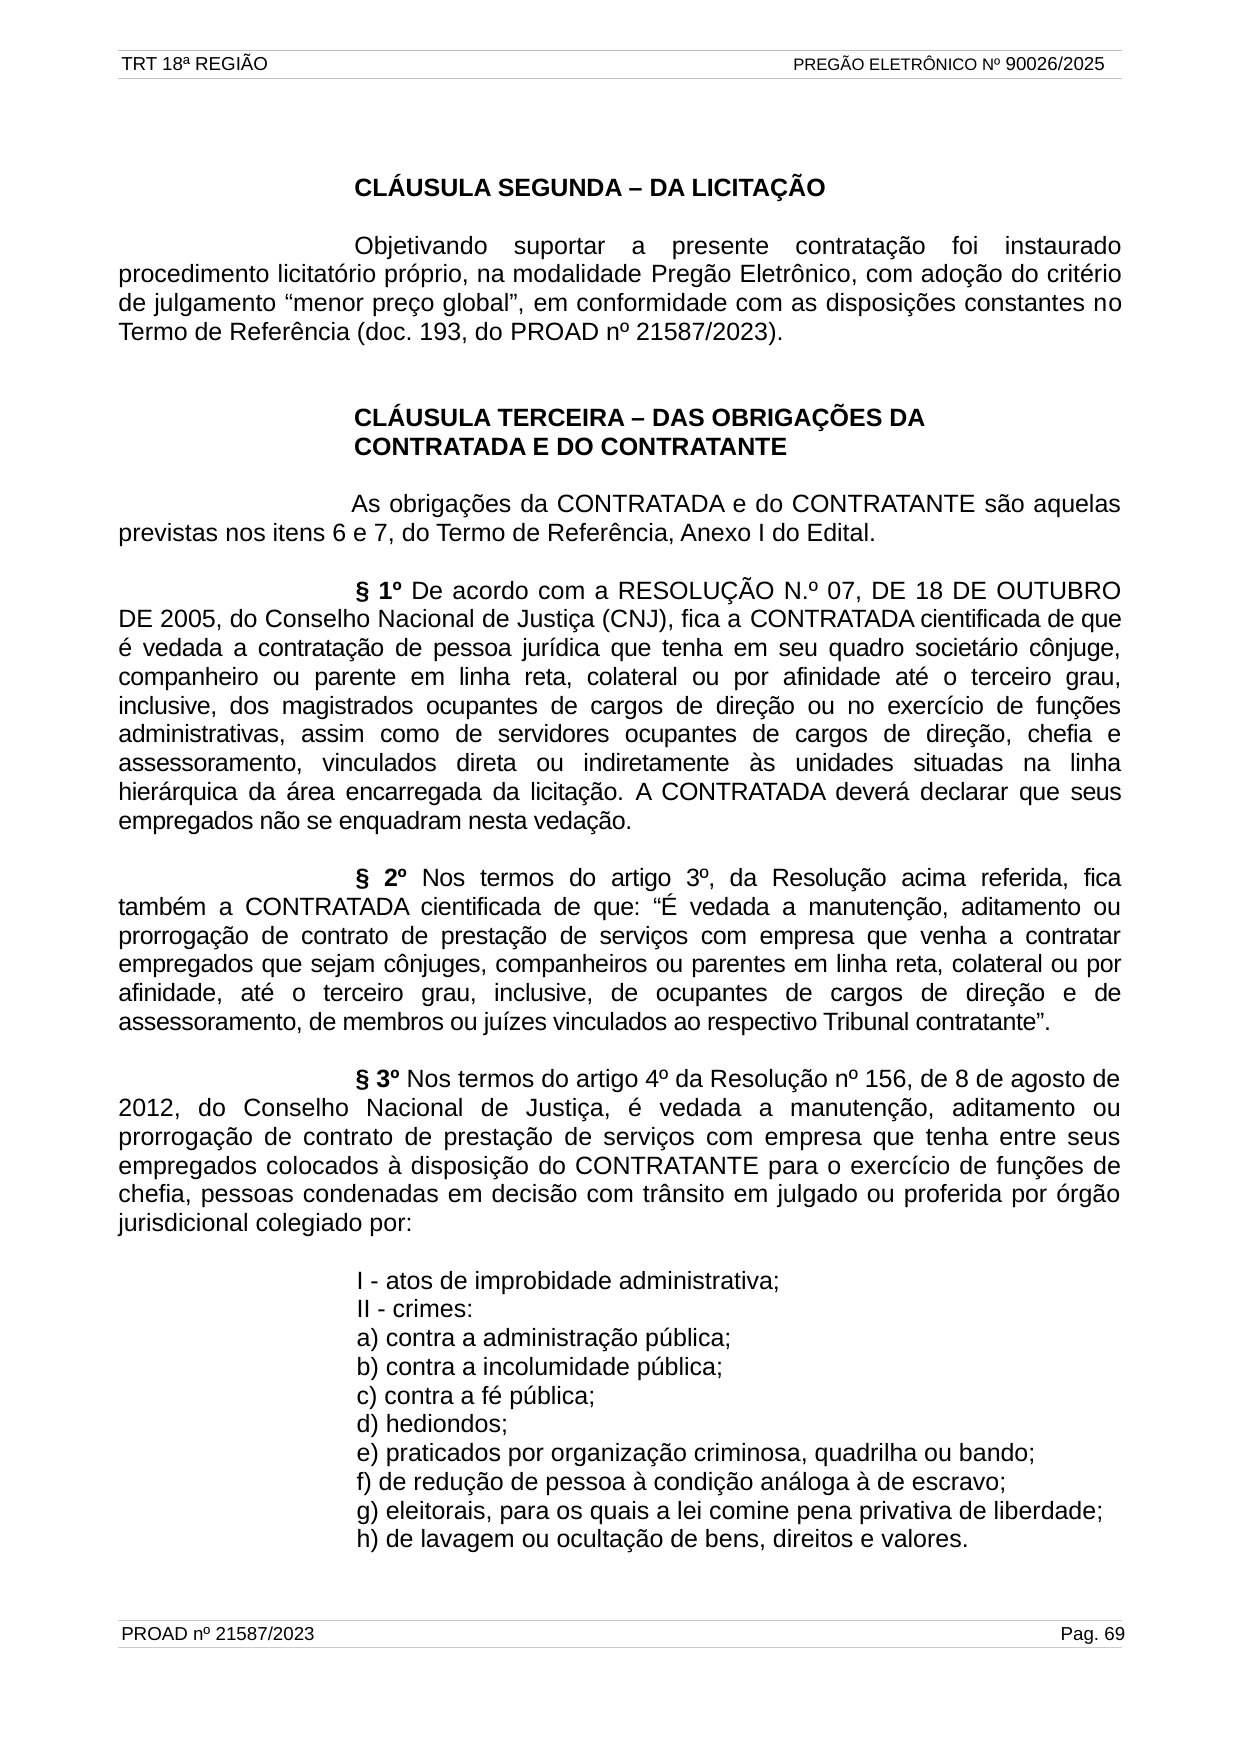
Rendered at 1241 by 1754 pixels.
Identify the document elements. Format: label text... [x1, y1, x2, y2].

text § 3º Nos termos do artigo 4º da Resolução nº 156, de 8 de agosto de 2012, do Conselho Nacional de Justiça, é vedada a manutenção, aditamento ou prorrogação de contrato de prestação de serviços com empresa que tenha entre seus empregados colocados à disposição do CONTRATANTE para o exercício de funções de chefia, pessoas condenadas em decisão com trânsito em julgado ou proferida por órgão jurisdicional colegiado por: [118, 1064, 1122, 1237]
text f) de redução de pessoa à condição análoga à de escravo; [119, 1467, 1122, 1496]
text I - atos de improbidade administrativa; [119, 1266, 1122, 1294]
text CONTRATADA E DO CONTRATANTE [118, 432, 1122, 461]
text d) hediondos; [119, 1409, 1122, 1438]
text As obrigações da CONTRATADA e do CONTRATANTE são aquelas previstas nos itens 6 e 7, do Termo de Referência, Anexo I do Edital. [118, 489, 1122, 547]
text CLÁUSULA SEGUNDA – DA LICITAÇÃO [118, 173, 1122, 202]
text g) eleitorais, para os quais a lei comine pena privativa de liberdade; [119, 1496, 1122, 1524]
text c) contra a fé pública; [119, 1381, 1122, 1409]
text a) contra a administração pública; [119, 1323, 1122, 1352]
text § 2º Nos termos do artigo 3º, da Resolução acima referida, fica também a CONTRATADA cientificada de que: “É vedada a manutenção, aditamento ou prorrogação de contrato de prestação de serviços com empresa que venha a contratar empregados que sejam cônjuges, companheiros ou parentes em linha reta, colateral ou por afinidade, até o terceiro grau, inclusive, de ocupantes de cargos de direção e de assessoramento, de membros ou juízes vinculados ao respectivo Tribunal contratante”. [118, 863, 1122, 1036]
text Objetivando suportar a presente contratação foi instaurado procedimento licitatório próprio, na modalidade Pregão Eletrônico, com adoção do critério de julgamento “menor preço global”, em conformidade com as disposições constantes no Termo de Referência (doc. 193, do PROAD nº 21587/2023). [118, 231, 1122, 346]
text CLÁUSULA TERCEIRA – DAS OBRIGAÇÕES DA [118, 403, 1122, 432]
text § 1º De acordo com a RESOLUÇÃO N.º 07, DE 18 DE OUTUBRO DE 2005, do Conselho Nacional de Justiça (CNJ), fica a CONTRATADA cientificada de que é vedada a contratação de pessoa jurídica que tenha em seu quadro societário cônjuge, companheiro ou parente em linha reta, colateral ou por afinidade até o terceiro grau, inclusive, dos magistrados ocupantes de cargos de direção ou no exercício de funções administrativas, assim como de servidores ocupantes de cargos de direção, chefia e assessoramento, vinculados direta ou indiretamente às unidades situadas na linha hierárquica da área encarregada da licitação. A CONTRATADA deverá declarar que seus empregados não se enquadram nesta vedação. [118, 576, 1122, 834]
text b) contra a incolumidade pública; [119, 1352, 1122, 1381]
text e) praticados por organização criminosa, quadrilha ou bando; [119, 1438, 1122, 1467]
text II - crimes: [119, 1294, 1122, 1323]
text h) de lavagem ou ocultação de bens, direitos e valores. [119, 1524, 1122, 1553]
